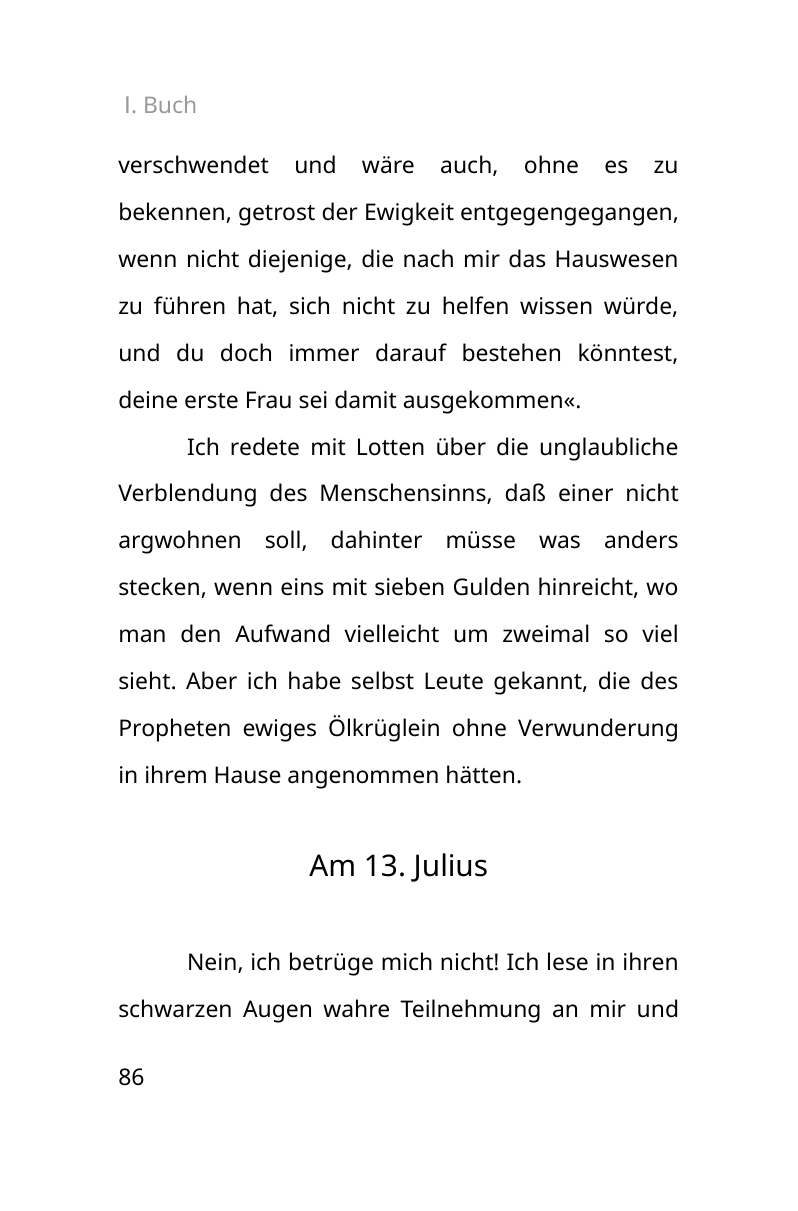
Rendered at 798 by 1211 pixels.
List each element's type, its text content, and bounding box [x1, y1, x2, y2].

subtitle Am 13. Julius [118, 841, 679, 886]
text Ich redete mit Lotten über die unglaubliche Verblendung des Menschensinns, daß einer nicht argwohnen soll, dahinter müsse was anders stecken, wenn eins mit sieben Gulden hinreicht, wo man den Aufwand vielleicht um zweimal so viel sieht. Aber ich habe selbst Leute gekannt, die des Propheten ewiges Ölkrüglein ohne Verwunderung in ihrem Hause angenommen hätten. [118, 431, 679, 790]
text Nein, ich betrüge mich nicht! Ich lese in ihren schwarzen Augen wahre Teilnehmung an mir und [118, 909, 679, 1024]
text verschwendet und wäre auch, ohne es zu bekennen, getrost der Ewigkeit entgegengegangen, wenn nicht diejenige, die nach mir das Hauswesen zu führen hat, sich nicht zu helfen wissen würde, und du doch immer darauf bestehen könntest, deine erste Frau sei damit ausgekommen«. [118, 149, 679, 415]
